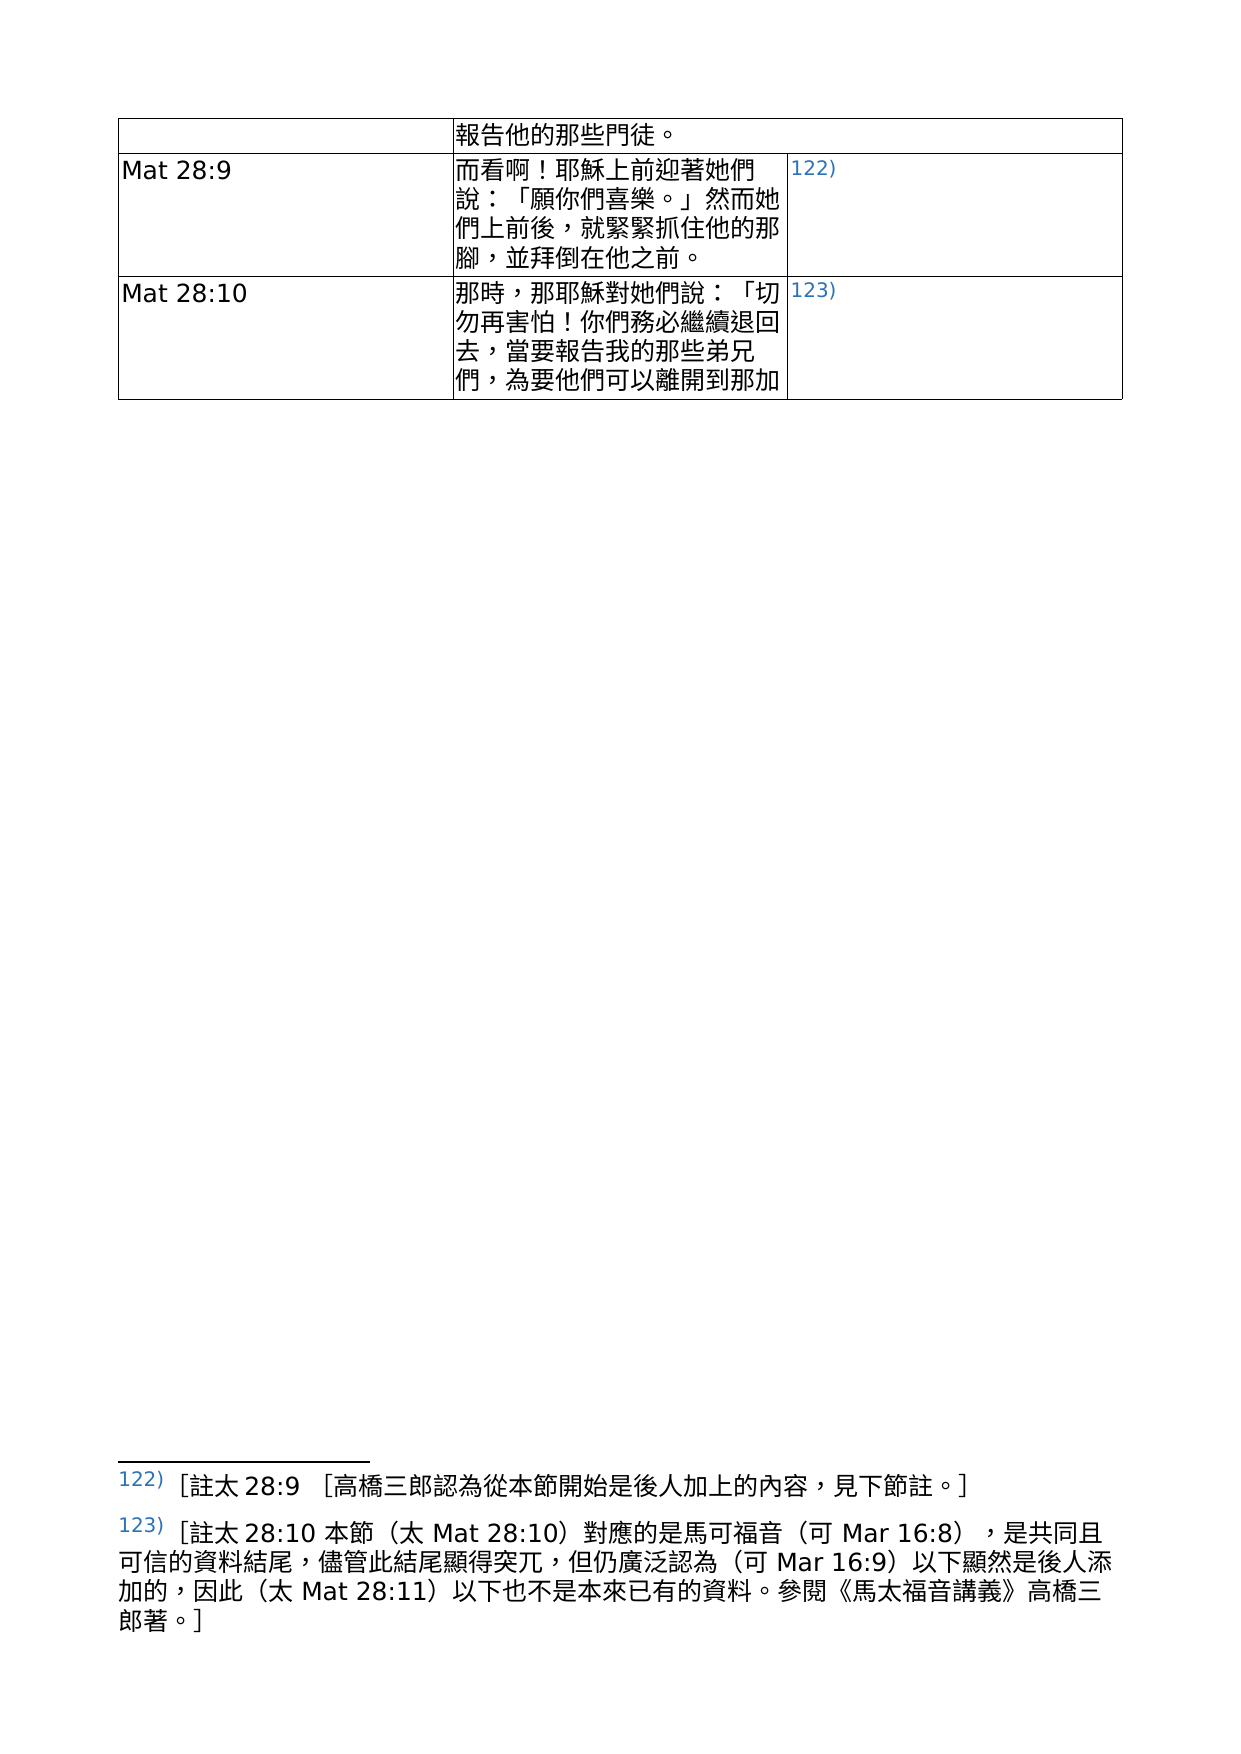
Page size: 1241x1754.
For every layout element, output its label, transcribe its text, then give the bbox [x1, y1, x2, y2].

table_cell Mat 28:9 [119, 154, 453, 276]
table_cell [788, 154, 1122, 276]
table_cell 而看啊！耶穌上前迎著她們說：「願你們喜樂。」然而她們上前後，就緊緊抓住他的那腳，並拜倒在他之前。 [454, 154, 787, 276]
table_cell 報告他的那些門徒。 [454, 119, 1122, 153]
table_cell Mat 28:10 [119, 277, 453, 398]
table_cell [119, 119, 453, 153]
table_cell [788, 277, 1122, 398]
table_cell 那時，那耶穌對她們說：「切勿再害怕！你們務必繼續退回去，當要報告我的那些弟兄們，為要他們可以離開到那加 [454, 277, 787, 398]
